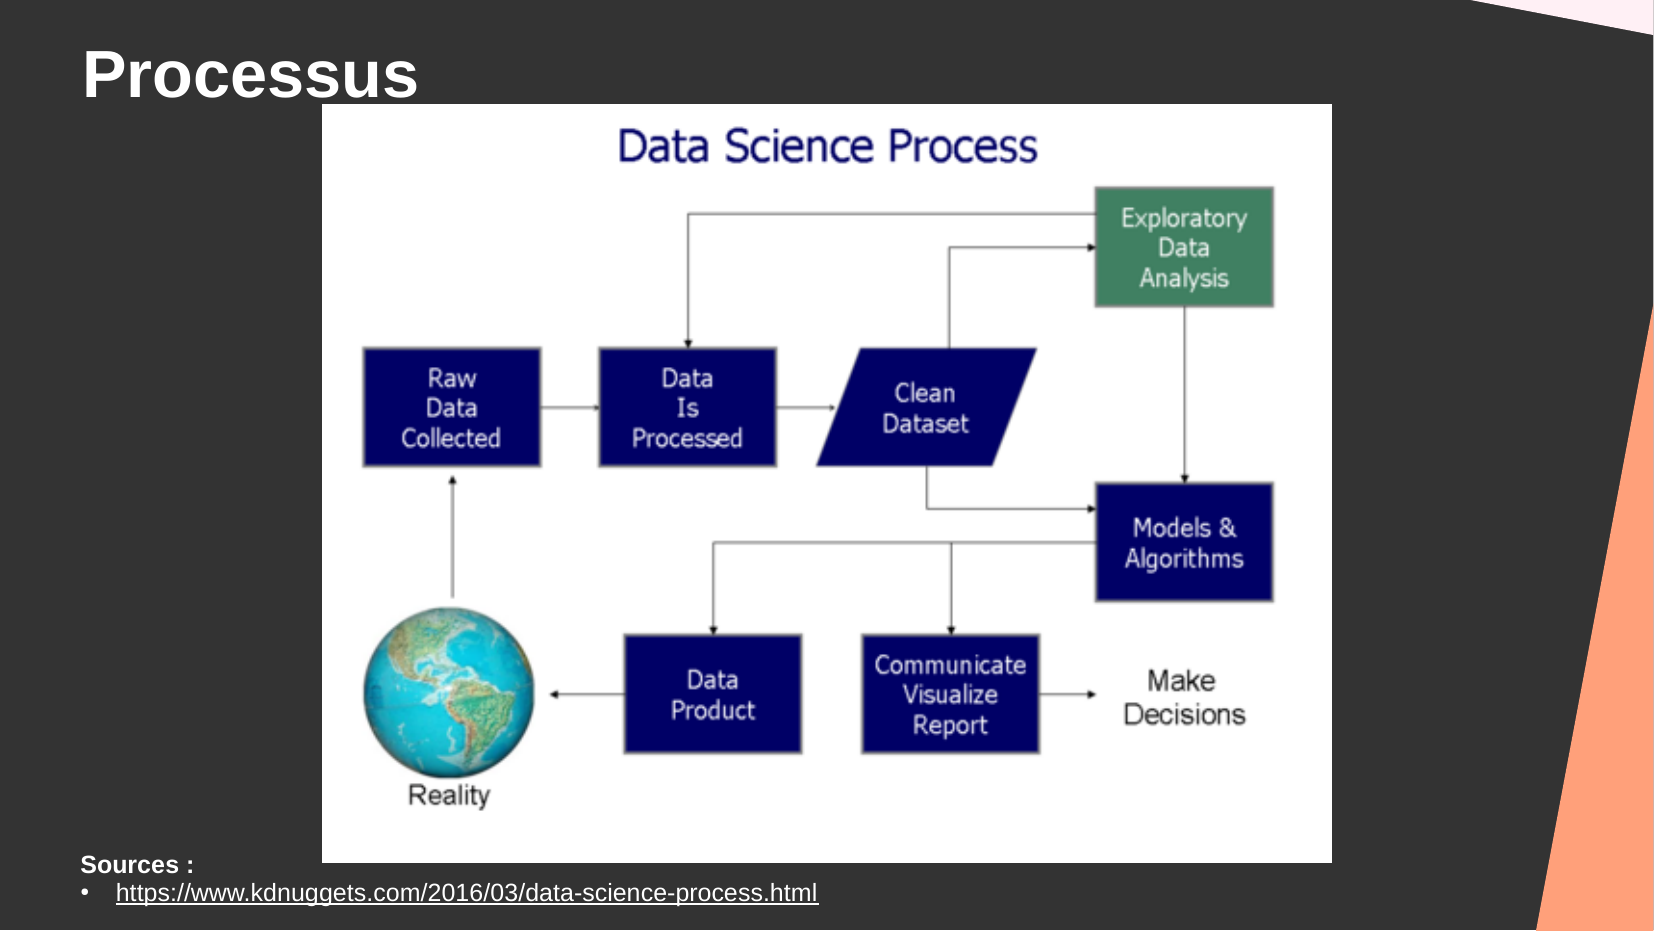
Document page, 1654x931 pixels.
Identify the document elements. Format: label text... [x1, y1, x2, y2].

picture [322, 104, 1332, 863]
title Processus [82, 37, 1571, 115]
text_box [1535, 300, 1654, 931]
text_box Sources : https://www.kdnuggets.com/2016/03/data-science-process.html [65, 843, 1482, 915]
text_box [1470, 0, 1654, 36]
